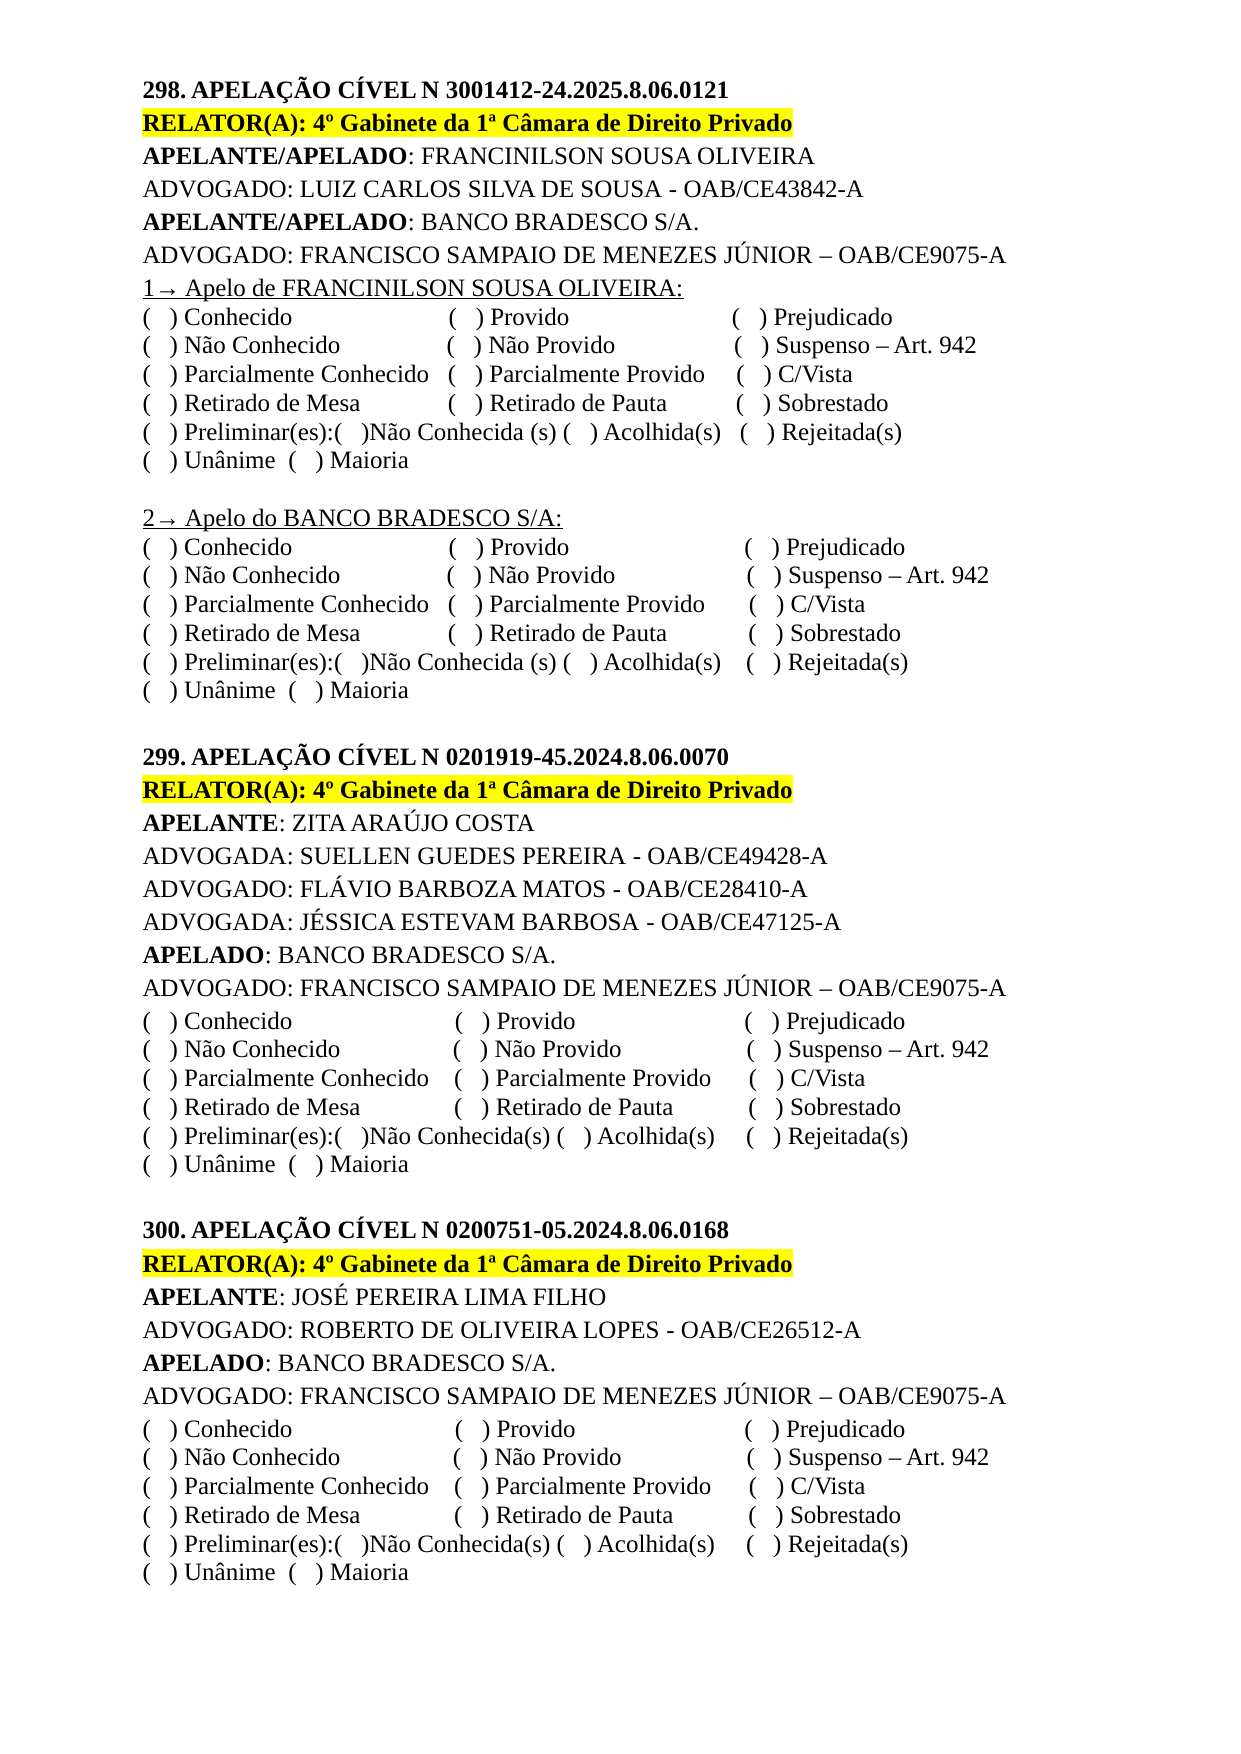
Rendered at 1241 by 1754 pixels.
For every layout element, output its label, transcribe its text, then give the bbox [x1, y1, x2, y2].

text ( ) Não Conhecido ( ) Não Provido ( ) Suspenso – Art. 942 [142, 1442, 1158, 1471]
text ( ) Conhecido ( ) Provido ( ) Prejudicado [142, 532, 1141, 561]
text ( ) Retirado de Mesa ( ) Retirado de Pauta ( ) Sobrestado [142, 618, 1158, 647]
text ( ) Unânime ( ) Maioria 300. APELAÇÃO CÍVEL N 0200751-05.2024.8.06.0168 RELATOR(A): 4º Gabinete da 1ª Câmara de Direito Privado APELANTE: JOSÉ PEREIRA LIMA FILHO ADVOGADO: ROBERTO DE OLIVEIRA LOPES - OAB/CE26512-A APELADO: BANCO BRADESCO S/A. ADVOGADO: FRANCISCO SAMPAIO DE MENEZES JÚNIOR – OAB/CE9075-A [142, 1149, 1141, 1409]
text ( ) Preliminar(es):( )Não Conhecida(s) ( ) Acolhida(s) ( ) Rejeitada(s) [142, 1121, 1158, 1149]
text ( ) Não Conhecido ( ) Não Provido ( ) Suspenso – Art. 942 [142, 1034, 1158, 1063]
text ( ) Conhecido ( ) Provido ( ) Prejudicado [142, 302, 1141, 331]
text ( ) Parcialmente Conhecido ( ) Parcialmente Provido ( ) C/Vista [142, 1063, 1158, 1092]
text 2→ Apelo do BANCO BRADESCO S/A: [142, 503, 1141, 532]
text ( ) Unânime ( ) Maioria [142, 446, 1158, 474]
text ( ) Não Conhecido ( ) Não Provido ( ) Suspenso – Art. 942 [142, 331, 1158, 359]
text ( ) Preliminar(es):( )Não Conhecida(s) ( ) Acolhida(s) ( ) Rejeitada(s) [142, 1529, 1158, 1557]
text ( ) Conhecido ( ) Provido ( ) Prejudicado [142, 1414, 1141, 1442]
text ( ) Conhecido ( ) Provido ( ) Prejudicado [142, 1006, 1141, 1034]
text ( ) Parcialmente Conhecido ( ) Parcialmente Provido ( ) C/Vista [142, 359, 1158, 388]
text ( ) Preliminar(es):( )Não Conhecida (s) ( ) Acolhida(s) ( ) Rejeitada(s) [142, 647, 1158, 676]
text ( ) Retirado de Mesa ( ) Retirado de Pauta ( ) Sobrestado [142, 388, 1158, 417]
text 1→ Apelo de FRANCINILSON SOUSA OLIVEIRA: [142, 273, 1141, 302]
text ( ) Parcialmente Conhecido ( ) Parcialmente Provido ( ) C/Vista [142, 1471, 1158, 1500]
text ( ) Retirado de Mesa ( ) Retirado de Pauta ( ) Sobrestado [142, 1092, 1158, 1121]
text ( ) Unânime ( ) Maioria [142, 1557, 1141, 1619]
text 298. APELAÇÃO CÍVEL N 3001412-24.2025.8.06.0121 RELATOR(A): 4º Gabinete da 1ª Câmara de Direito Privado APELANTE/APELADO: FRANCINILSON SOUSA OLIVEIRA ADVOGADO: LUIZ CARLOS SILVA DE SOUSA - OAB/CE43842-A APELANTE/APELADO: BANCO BRADESCO S/A. ADVOGADO: FRANCISCO SAMPAIO DE MENEZES JÚNIOR – OAB/CE9075-A [142, 75, 1141, 269]
text ( ) Parcialmente Conhecido ( ) Parcialmente Provido ( ) C/Vista [142, 589, 1158, 618]
text ( ) Unânime ( ) Maioria 299. APELAÇÃO CÍVEL N 0201919-45.2024.8.06.0070 RELATOR(A): 4º Gabinete da 1ª Câmara de Direito Privado APELANTE: ZITA ARAÚJO COSTA ADVOGADA: SUELLEN GUEDES PEREIRA - OAB/CE49428-A ADVOGADO: FLÁVIO BARBOZA MATOS - OAB/CE28410-A ADVOGADA: JÉSSICA ESTEVAM BARBOSA - OAB/CE47125-A APELADO: BANCO BRADESCO S/A. ADVOGADO: FRANCISCO SAMPAIO DE MENEZES JÚNIOR – OAB/CE9075-A [142, 676, 1141, 1002]
text ( ) Retirado de Mesa ( ) Retirado de Pauta ( ) Sobrestado [142, 1500, 1158, 1529]
text ( ) Preliminar(es):( )Não Conhecida (s) ( ) Acolhida(s) ( ) Rejeitada(s) [142, 417, 1158, 446]
text ( ) Não Conhecido ( ) Não Provido ( ) Suspenso – Art. 942 [142, 561, 1158, 589]
